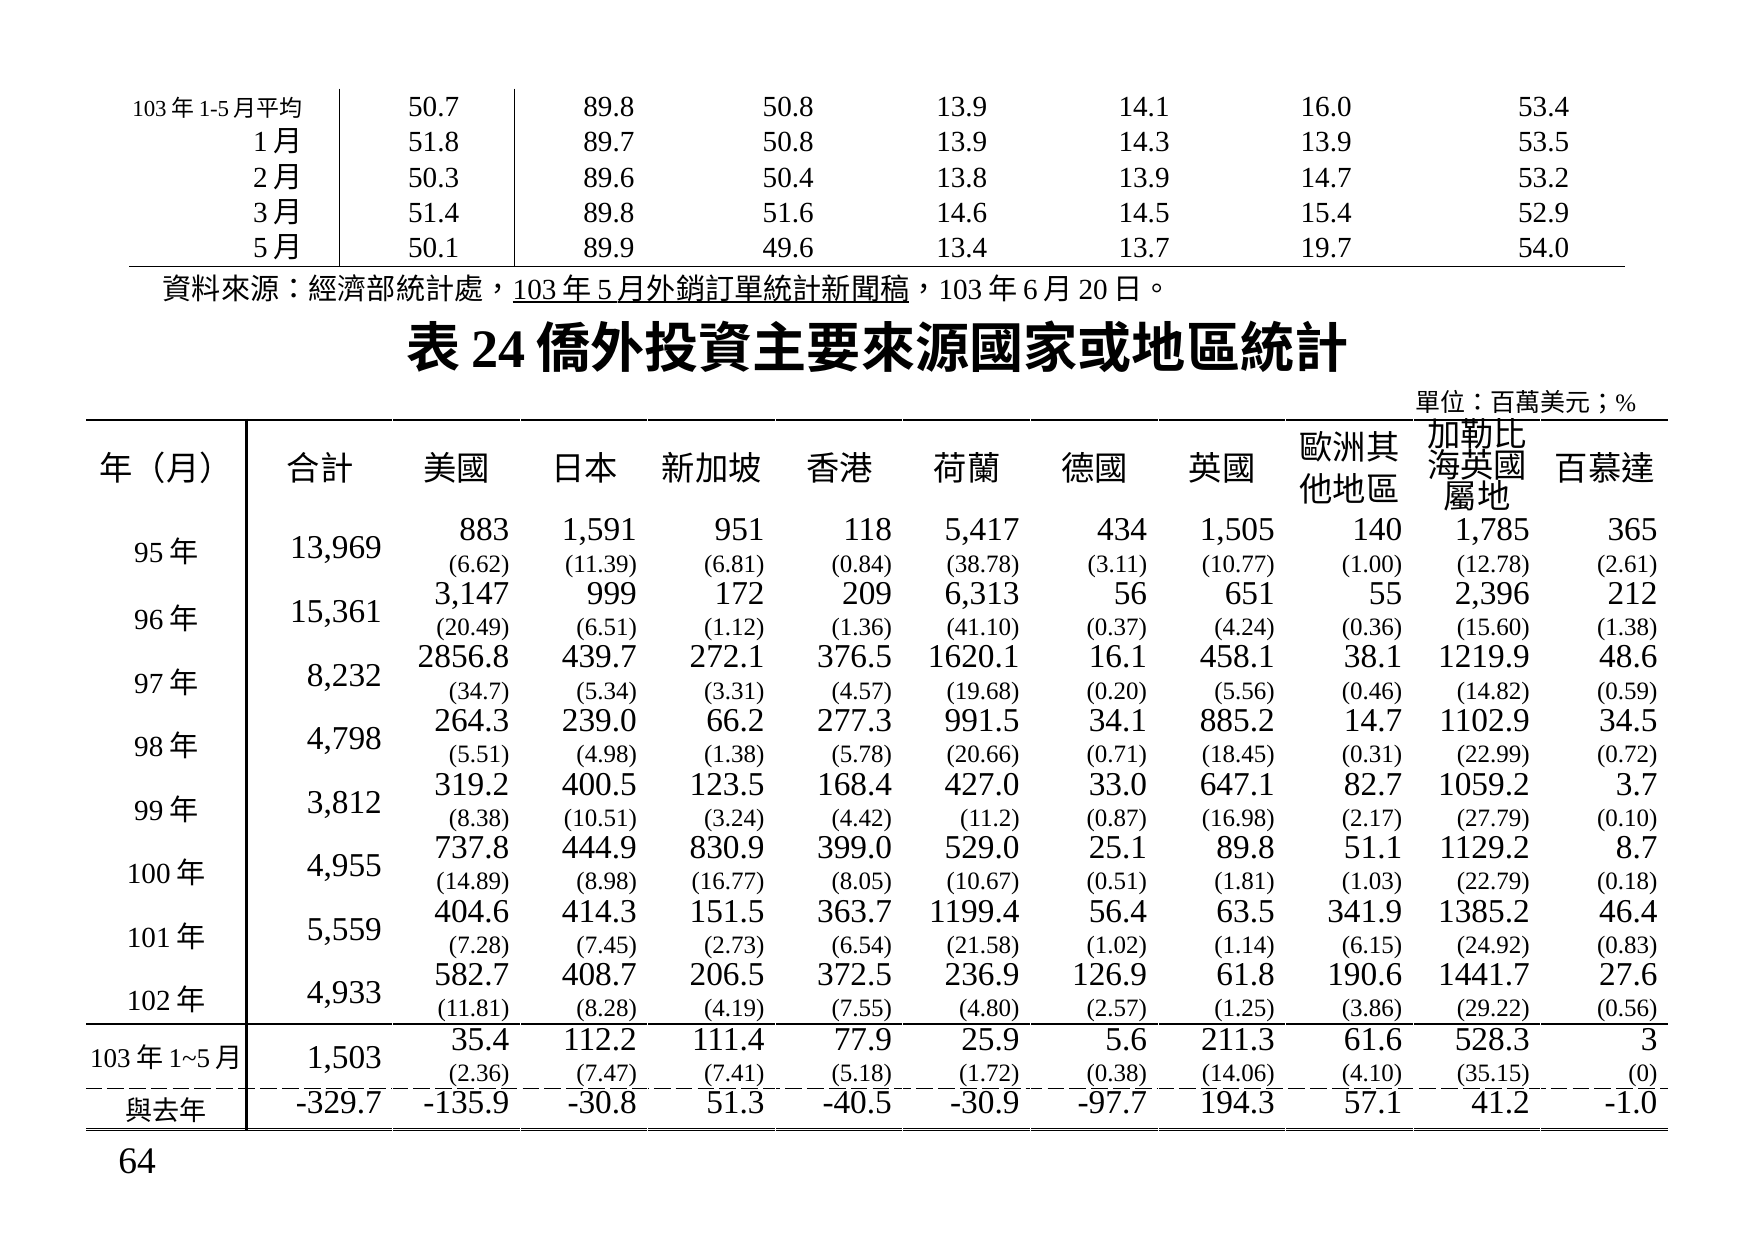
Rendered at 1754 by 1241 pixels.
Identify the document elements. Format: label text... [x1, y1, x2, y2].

table_cell 8,232 [248, 643, 392, 705]
table_cell 57.1 [1286, 1088, 1413, 1128]
table_header 新加坡 [648, 421, 775, 515]
table_cell 82.7 (2.17) [1286, 770, 1413, 832]
table_cell 5,559 [248, 897, 392, 959]
table_header 百慕達 [1541, 421, 1668, 515]
table_cell 13.7 [1043, 230, 1225, 266]
table_cell 190.6 (3.86) [1286, 961, 1413, 1023]
table_cell 3 (0) [1541, 1025, 1668, 1087]
table_cell 168.4 (4.42) [776, 770, 902, 832]
table_cell 1219.9 (14.82) [1414, 643, 1540, 705]
table_cell 89.8 [515, 89, 690, 124]
table_cell 13.8 [869, 159, 1043, 195]
table_cell 1129.2 (22.79) [1414, 834, 1540, 896]
table_header 年（月） [86, 421, 245, 515]
table_cell 53.4 [1408, 89, 1625, 124]
table_cell 41.2 [1414, 1088, 1540, 1128]
text 單位：百萬美元；% [118, 383, 1636, 419]
table_cell 582.7 (11.81) [393, 961, 520, 1023]
table_cell 439.7 (5.34) [521, 643, 647, 705]
table_cell 209 (1.36) [776, 579, 902, 642]
table_cell 51.6 [690, 195, 869, 230]
table_cell 103年1~5月 [86, 1025, 245, 1087]
table_cell 1059.2 (27.79) [1414, 770, 1540, 832]
table_cell 46.4 (0.83) [1541, 897, 1668, 959]
table_cell 172 (1.12) [648, 579, 775, 642]
table_cell -1.0 [1541, 1088, 1668, 1128]
table_header 美國 [393, 421, 520, 515]
table_cell 830.9 (16.77) [648, 834, 775, 896]
table_cell 3,812 [248, 770, 392, 832]
table_cell 206.5 (4.19) [648, 961, 775, 1023]
table_cell 1102.9 (22.99) [1414, 706, 1540, 769]
table_cell 319.2 (8.38) [393, 770, 520, 832]
table_cell 434 (3.11) [1031, 516, 1158, 578]
table_cell 3,147 (20.49) [393, 579, 520, 642]
table_header 日本 [521, 421, 647, 515]
table_cell 404.6 (7.28) [393, 897, 520, 959]
table_cell 651 (4.24) [1159, 579, 1285, 642]
table_cell 53.2 [1408, 159, 1625, 195]
table_cell 427.0 (11.2) [903, 770, 1030, 832]
table_cell 1,503 [248, 1025, 392, 1087]
table_cell -30.8 [521, 1088, 647, 1128]
table_cell 27.6 (0.56) [1541, 961, 1668, 1023]
table_cell 408.7 (8.28) [521, 961, 647, 1023]
table_cell 2856.8 (34.7) [393, 643, 520, 705]
table_cell 103年1-5月平均 [129, 89, 339, 124]
table_cell 13.9 [1225, 124, 1407, 159]
table_cell 212 (1.38) [1541, 579, 1668, 642]
table_cell 5.6 (0.38) [1031, 1025, 1158, 1087]
table_cell 56 (0.37) [1031, 579, 1158, 642]
table_cell 1620.1 (19.68) [903, 643, 1030, 705]
table_cell 50.4 [690, 159, 869, 195]
table_cell 89.8 [515, 195, 690, 230]
table_header 歐洲其他地區 [1286, 421, 1413, 515]
table_cell 25.1 (0.51) [1031, 834, 1158, 896]
table_cell 372.5 (7.55) [776, 961, 902, 1023]
table_cell 14.7 (0.31) [1286, 706, 1413, 769]
table_cell 100年 [86, 834, 245, 896]
table_cell 1月 [129, 124, 339, 159]
table_cell -97.7 [1031, 1088, 1158, 1128]
table_cell 194.3 [1159, 1088, 1285, 1128]
table_cell 126.9 (2.57) [1031, 961, 1158, 1023]
table_cell 50.1 [340, 230, 514, 266]
table_cell -40.5 [776, 1088, 902, 1128]
table_header 加勒比海英國屬地 [1414, 421, 1540, 515]
table_cell 999 (6.51) [521, 579, 647, 642]
table_cell 101年 [86, 897, 245, 959]
table_cell 61.8 (1.25) [1159, 961, 1285, 1023]
table_cell 33.0 (0.87) [1031, 770, 1158, 832]
table_cell 6,313 (41.10) [903, 579, 1030, 642]
table_cell 151.5 (2.73) [648, 897, 775, 959]
table_cell 34.5 (0.72) [1541, 706, 1668, 769]
table_cell 50.7 [340, 89, 514, 124]
table_cell 50.8 [690, 124, 869, 159]
table_cell 13.4 [869, 230, 1043, 266]
table_cell 95年 [86, 516, 245, 578]
table_cell -30.9 [903, 1088, 1030, 1128]
table_cell 34.1 (0.71) [1031, 706, 1158, 769]
table_cell 102年 [86, 961, 245, 1023]
table_cell 51.8 [340, 124, 514, 159]
table_cell 272.1 (3.31) [648, 643, 775, 705]
table_cell 277.3 (5.78) [776, 706, 902, 769]
table_cell -135.9 [393, 1088, 520, 1128]
table_cell 51.4 [340, 195, 514, 230]
table_cell 50.3 [340, 159, 514, 195]
table_cell 14.6 [869, 195, 1043, 230]
table_cell 53.5 [1408, 124, 1625, 159]
table_cell 13.9 [869, 124, 1043, 159]
table_cell 14.3 [1043, 124, 1225, 159]
table_cell 239.0 (4.98) [521, 706, 647, 769]
table_cell 99年 [86, 770, 245, 832]
table_cell 52.9 [1408, 195, 1625, 230]
table_header 香港 [776, 421, 902, 515]
table_cell 211.3 (14.06) [1159, 1025, 1285, 1087]
table_cell 376.5 (4.57) [776, 643, 902, 705]
table_header 荷蘭 [903, 421, 1030, 515]
table_cell 89.7 [515, 124, 690, 159]
table_cell 363.7 (6.54) [776, 897, 902, 959]
table_cell 1,785 (12.78) [1414, 516, 1540, 578]
table_cell 112.2 (7.47) [521, 1025, 647, 1087]
table_cell 2月 [129, 159, 339, 195]
table_cell 38.1 (0.46) [1286, 643, 1413, 705]
table_cell 61.6 (4.10) [1286, 1025, 1413, 1087]
table_cell 529.0 (10.67) [903, 834, 1030, 896]
table_cell 8.7 (0.18) [1541, 834, 1668, 896]
table_cell 19.7 [1225, 230, 1407, 266]
table_cell 1199.4 (21.58) [903, 897, 1030, 959]
table_cell 111.4 (7.41) [648, 1025, 775, 1087]
table_cell 236.9 (4.80) [903, 961, 1030, 1023]
table_cell 77.9 (5.18) [776, 1025, 902, 1087]
table_cell 400.5 (10.51) [521, 770, 647, 832]
table_cell 414.3 (7.45) [521, 897, 647, 959]
table_cell 140 (1.00) [1286, 516, 1413, 578]
table_cell 2,396 (15.60) [1414, 579, 1540, 642]
table_cell 54.0 [1408, 230, 1625, 266]
table_cell 96年 [86, 579, 245, 642]
table_cell 89.6 [515, 159, 690, 195]
table_cell 123.5 (3.24) [648, 770, 775, 832]
table_cell 264.3 (5.51) [393, 706, 520, 769]
table_cell 14.7 [1225, 159, 1407, 195]
text 資料來源：經濟部統計處，103年5月外銷訂單統計新聞稿，103年6月20日。 [162, 279, 1636, 304]
table_cell 15.4 [1225, 195, 1407, 230]
table_cell 951 (6.81) [648, 516, 775, 578]
table_cell 89.9 [515, 230, 690, 266]
table_cell 35.4 (2.36) [393, 1025, 520, 1087]
table_cell 13.9 [1043, 159, 1225, 195]
table_cell 458.1 (5.56) [1159, 643, 1285, 705]
table_header 合計 [248, 421, 392, 515]
table_cell 63.5 (1.14) [1159, 897, 1285, 959]
table_header 德國 [1031, 421, 1158, 515]
table_cell 50.8 [690, 89, 869, 124]
table_cell 56.4 (1.02) [1031, 897, 1158, 959]
table_cell 4,955 [248, 834, 392, 896]
table_cell 1,505 (10.77) [1159, 516, 1285, 578]
table_cell 737.8 (14.89) [393, 834, 520, 896]
table_cell 48.6 (0.59) [1541, 643, 1668, 705]
table_cell 365 (2.61) [1541, 516, 1668, 578]
table_cell 55 (0.36) [1286, 579, 1413, 642]
table_cell 51.3 [648, 1088, 775, 1128]
table_cell 1,591 (11.39) [521, 516, 647, 578]
table_cell 4,798 [248, 706, 392, 769]
table_cell 66.2 (1.38) [648, 706, 775, 769]
table_cell 49.6 [690, 230, 869, 266]
table_cell 4,933 [248, 961, 392, 1023]
table_cell 3月 [129, 195, 339, 230]
table_cell 647.1 (16.98) [1159, 770, 1285, 832]
table_cell 883 (6.62) [393, 516, 520, 578]
table_cell 444.9 (8.98) [521, 834, 647, 896]
table_cell 14.1 [1043, 89, 1225, 124]
table_cell 1441.7 (29.22) [1414, 961, 1540, 1023]
table_cell 13.9 [869, 89, 1043, 124]
table_cell 97年 [86, 643, 245, 705]
table_cell 51.1 (1.03) [1286, 834, 1413, 896]
table_cell 14.5 [1043, 195, 1225, 230]
table_cell 16.0 [1225, 89, 1407, 124]
table_cell 89.8 (1.81) [1159, 834, 1285, 896]
table_cell 1385.2 (24.92) [1414, 897, 1540, 959]
table_header 英國 [1159, 421, 1285, 515]
table_cell 16.1 (0.20) [1031, 643, 1158, 705]
table_cell 341.9 (6.15) [1286, 897, 1413, 959]
table_cell 991.5 (20.66) [903, 706, 1030, 769]
table_cell 118 (0.84) [776, 516, 902, 578]
table_cell 399.0 (8.05) [776, 834, 902, 896]
table_cell 13,969 [248, 516, 392, 578]
table_cell 528.3 (35.15) [1414, 1025, 1540, 1087]
table_cell 885.2 (18.45) [1159, 706, 1285, 769]
table_cell 3.7 (0.10) [1541, 770, 1668, 832]
table_cell 98年 [86, 706, 245, 769]
table_cell 25.9 (1.72) [903, 1025, 1030, 1087]
table_cell -329.7 [248, 1088, 392, 1128]
table_cell 5,417 (38.78) [903, 516, 1030, 578]
table_cell 15,361 [248, 579, 392, 642]
table_cell 5月 [129, 230, 339, 266]
table_cell 與去年 [86, 1088, 245, 1128]
text 表24僑外投資主要來源國家或地區統計 [118, 304, 1636, 383]
